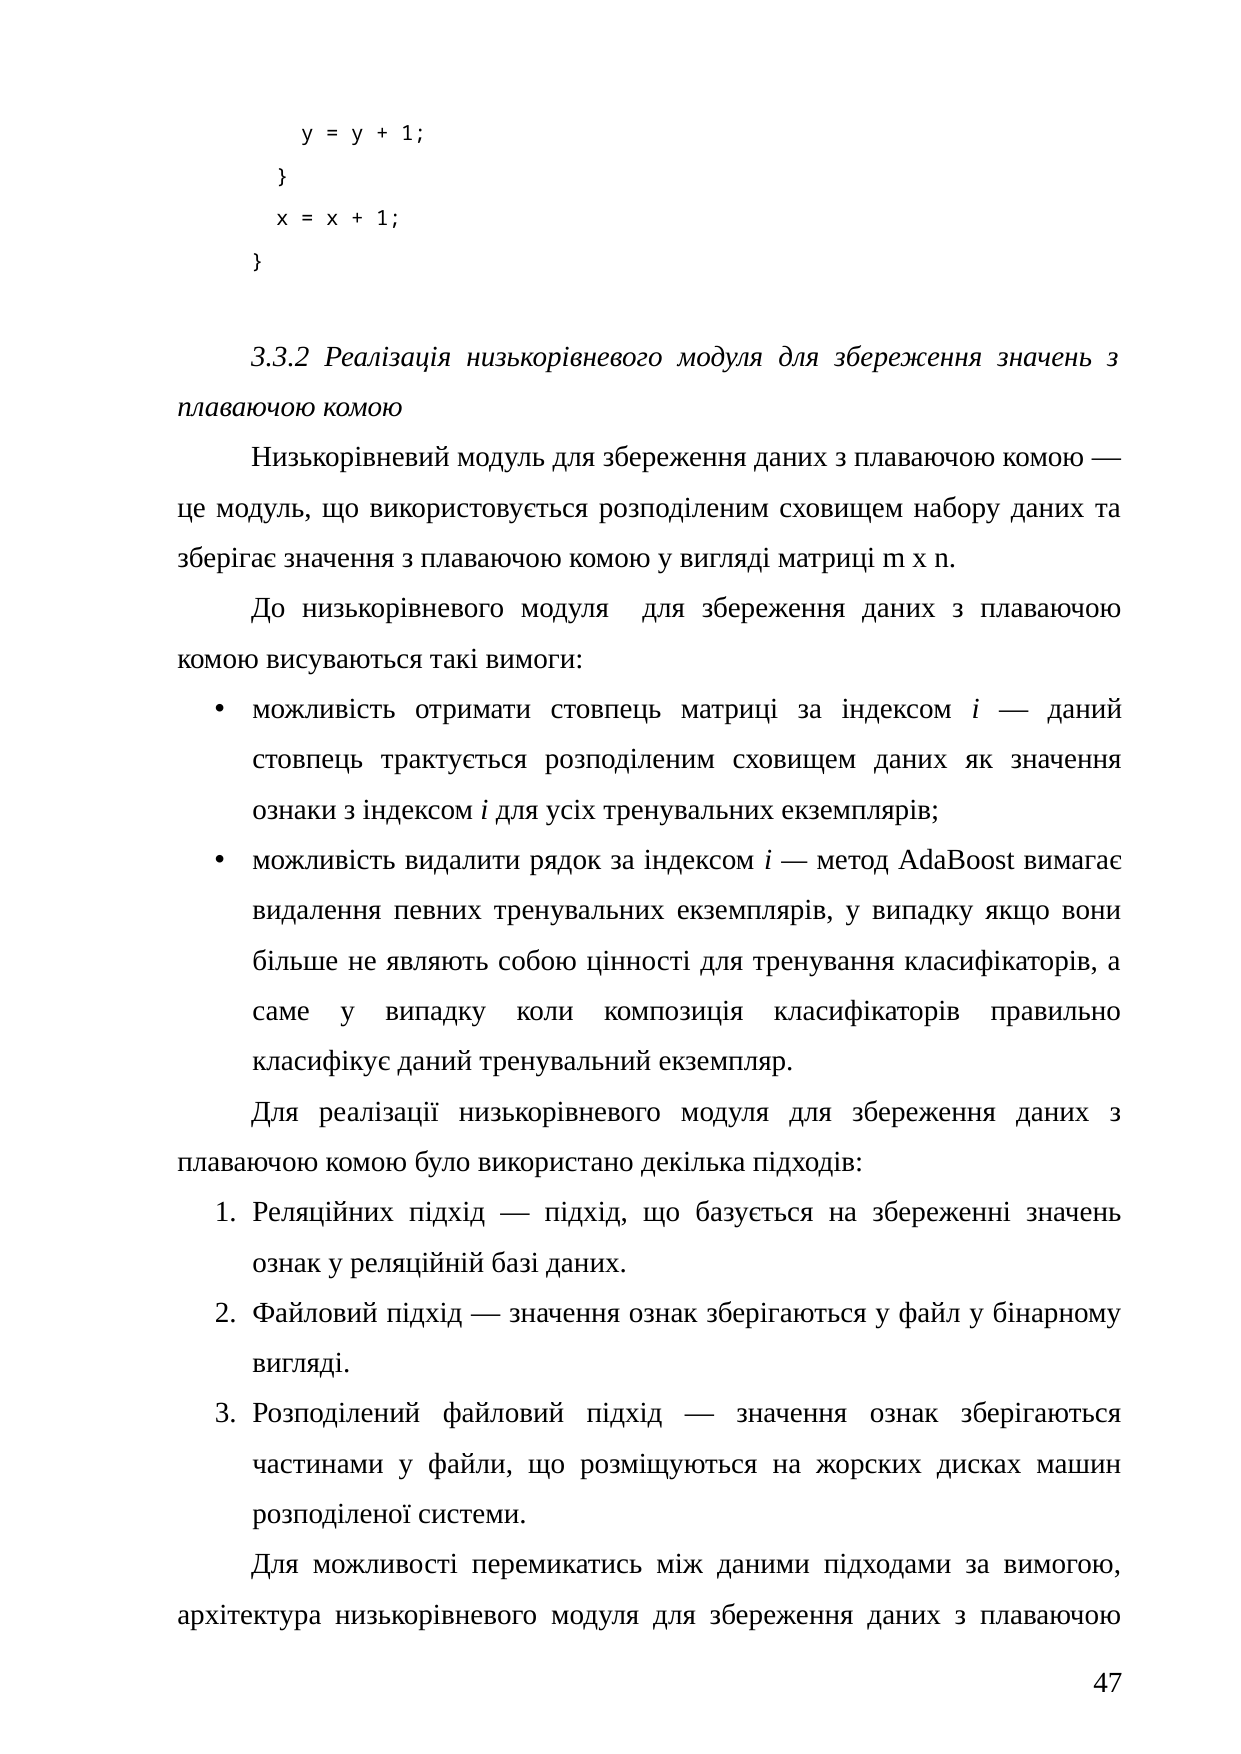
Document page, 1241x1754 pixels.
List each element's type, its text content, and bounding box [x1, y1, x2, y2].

text До низькорівневого модуля для збереження даних з плаваючою комою висуваються такі вимоги: [177, 590, 1122, 674]
list Розподілений файловий підхід — значення ознак зберігаються частинами у файли, що розміщуються на жорских дисках машин розподіленої системи. [214, 1396, 1122, 1530]
text 3.3.2 Реалізація низькорівневого модуля для збереження значень з плаваючою комою [177, 339, 1122, 423]
text } [177, 246, 1122, 274]
list можливість отримати стовпець матриці за індексом i — даний стовпець трактується розподіленим сховищем даних як значення ознаки з індексом i для усіх тренувальних екземплярів; [214, 691, 1122, 825]
text y = y + 1; [177, 118, 1122, 147]
text Низькорівневий модуль для збереження даних з плаваючою комою — це модуль, що використовується розподіленим сховищем набору даних та зберігає значення з плаваючою комою у вигляді матриці m x n. [177, 439, 1122, 574]
list Реляційних підхід — підхід, що базується на збереженні значень ознак у реляційній базі даних. [214, 1194, 1122, 1278]
text x = x + 1; [177, 203, 1122, 232]
text Для реалізації низькорівневого модуля для збереження даних з плаваючою комою було використано декілька підходів: [177, 1094, 1122, 1178]
text } [177, 161, 1122, 189]
text Для можливості перемикатись між даними підходами за вимогою, архітектура низькорівневого модуля для збереження даних з плаваючою [177, 1547, 1122, 1630]
list можливість видалити рядок за індексом i — метод AdaBoost вимагає видалення певних тренувальних екземплярів, у випадку якщо вони більше не являють собою цінності для тренування класифікаторів, а саме у випадку коли композиція класифікаторів правильно класифікує даний тренувальний екземпляр. [214, 842, 1122, 1077]
list Файловий підхід — значення ознак зберігаються у файл у бінарному вигляді. [214, 1295, 1122, 1379]
